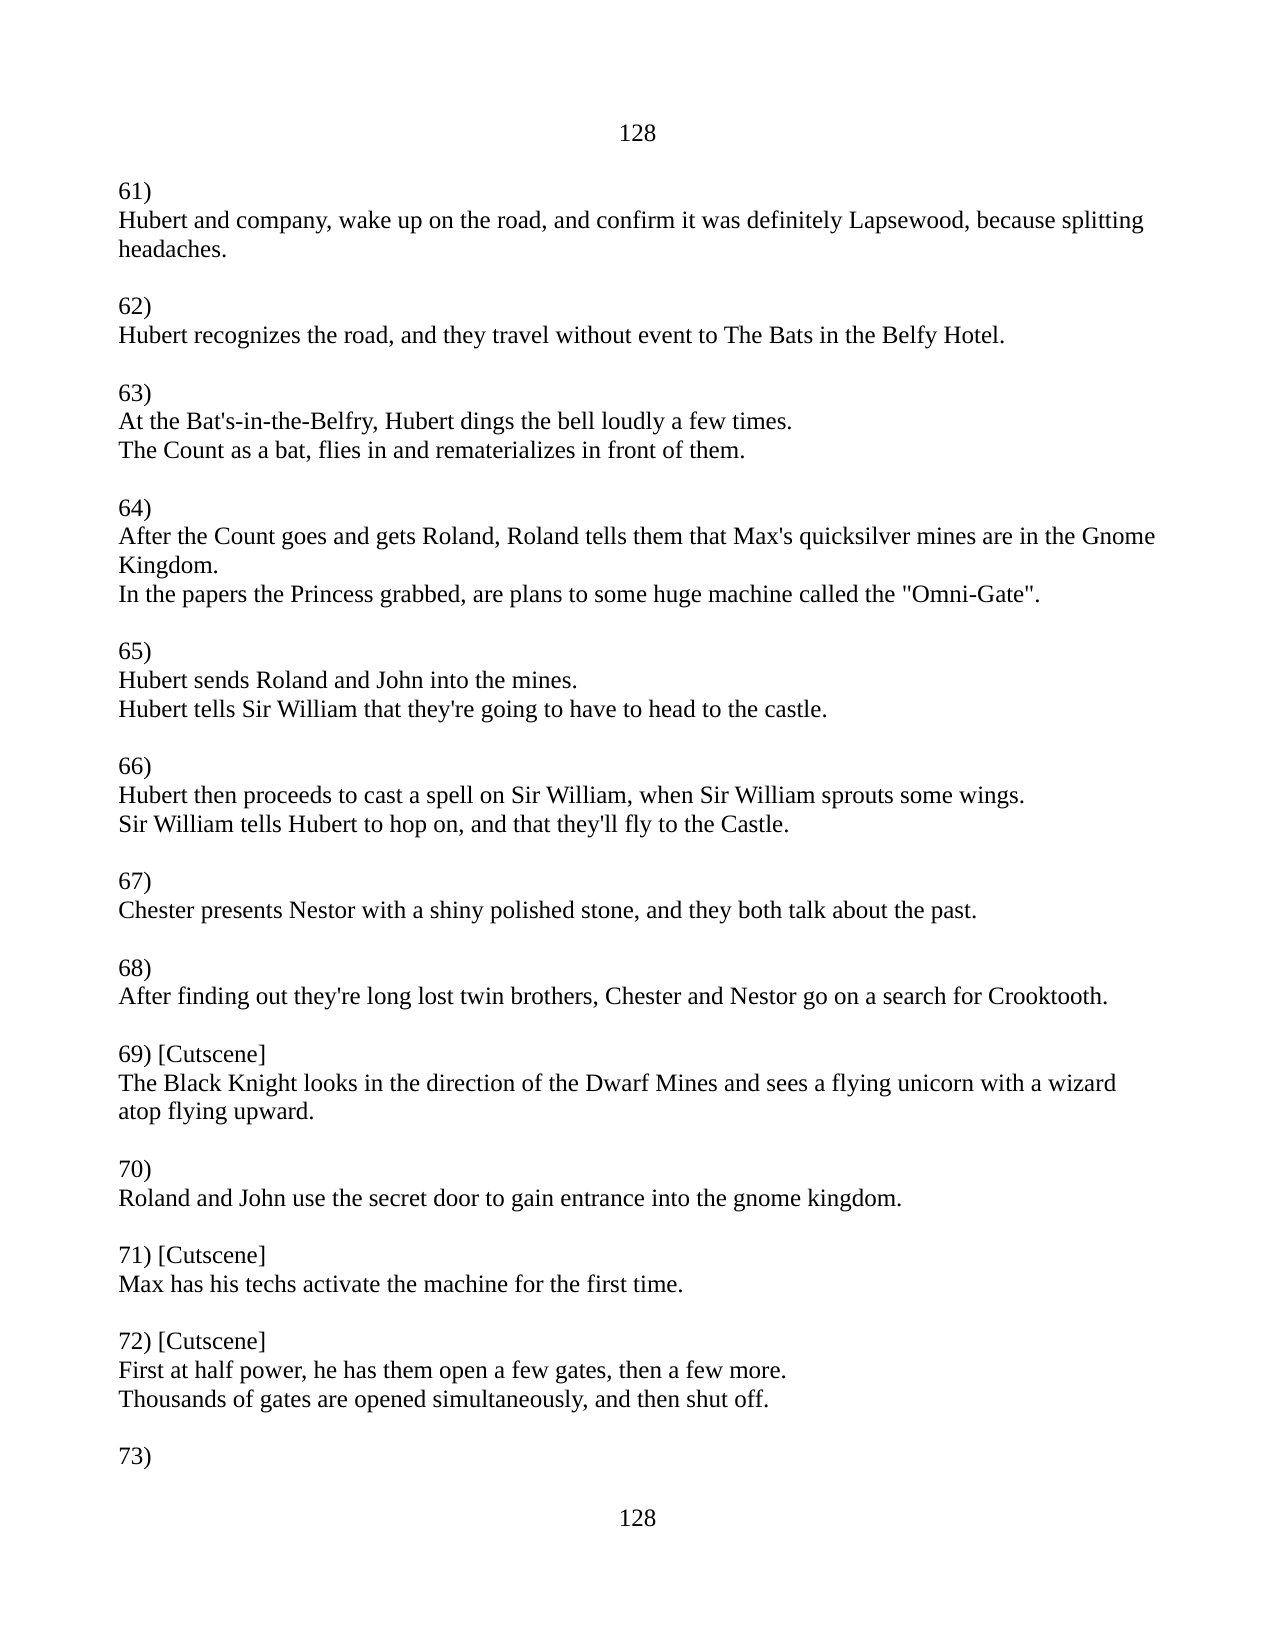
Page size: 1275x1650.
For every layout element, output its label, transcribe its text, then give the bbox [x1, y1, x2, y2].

text After finding out they're long lost twin brothers, Chester and Nestor go on a search for Crooktooth. [118, 981, 1157, 1010]
text First at half power, he has them open a few gates, then a few more. [118, 1355, 1157, 1384]
text 67) [118, 866, 1157, 895]
text After the Count goes and gets Roland, Roland tells them that Max's quicksilver mines are in the Gnome Kingdom. [118, 521, 1157, 579]
text 66) [118, 751, 1157, 780]
text The Black Knight looks in the direction of the Dwarf Mines and sees a flying unicorn with a wizard atop flying upward. [118, 1068, 1157, 1125]
text At the Bat's-in-the-Belfry, Hubert dings the bell loudly a few times. [118, 406, 1157, 435]
text 65) [118, 636, 1157, 665]
text 70) [118, 1154, 1157, 1183]
text 71) [Cutscene] [118, 1240, 1157, 1269]
text 68) [118, 953, 1157, 981]
text Hubert recognizes the road, and they travel without event to The Bats in the Belfy Hotel. [118, 320, 1157, 349]
text 62) [118, 291, 1157, 320]
text 63) [118, 378, 1157, 406]
text Roland and John use the secret door to gain entrance into the gnome kingdom. [118, 1183, 1157, 1211]
text 61) [118, 176, 1157, 205]
text In the papers the Princess grabbed, are plans to some huge machine called the "Omni-Gate". [118, 579, 1157, 608]
text Hubert tells Sir William that they're going to have to head to the castle. [118, 694, 1157, 723]
text Hubert then proceeds to cast a spell on Sir William, when Sir William sprouts some wings. [118, 780, 1157, 809]
text Max has his techs activate the machine for the first time. [118, 1269, 1157, 1298]
text Hubert sends Roland and John into the mines. [118, 665, 1157, 694]
text 72) [Cutscene] [118, 1326, 1157, 1355]
text The Count as a bat, flies in and rematerializes in front of them. [118, 435, 1157, 464]
text Hubert and company, wake up on the road, and confirm it was definitely Lapsewood, because splitting headaches. [118, 205, 1157, 263]
text 73) [118, 1441, 1157, 1470]
text 69) [Cutscene] [118, 1039, 1157, 1068]
text 64) [118, 493, 1157, 521]
text Chester presents Nestor with a shiny polished stone, and they both talk about the past. [118, 895, 1157, 924]
text Thousands of gates are opened simultaneously, and then shut off. [118, 1384, 1157, 1413]
text Sir William tells Hubert to hop on, and that they'll fly to the Castle. [118, 809, 1157, 838]
